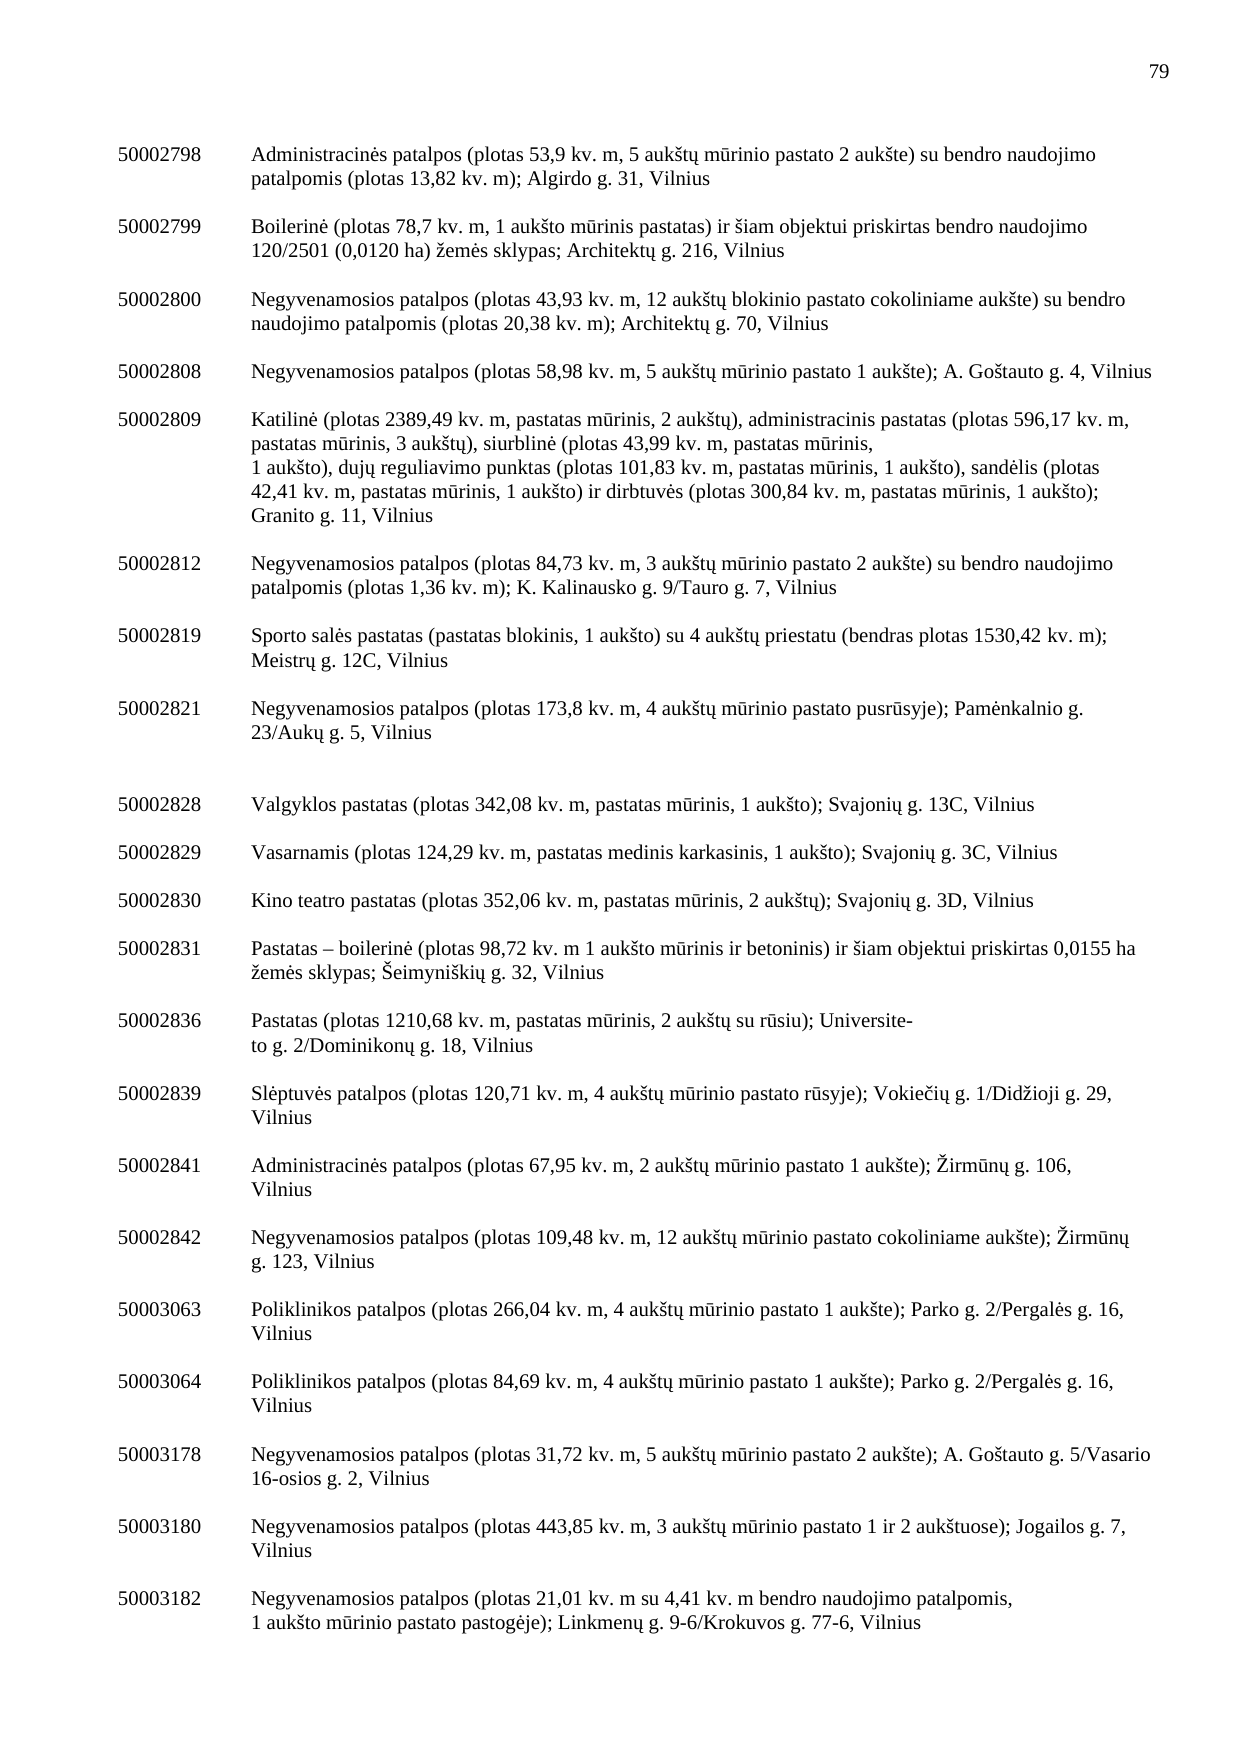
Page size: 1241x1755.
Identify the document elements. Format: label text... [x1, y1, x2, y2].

table_cell [1208, 672, 1219, 696]
table_cell [1208, 551, 1219, 599]
table_cell 50002836 [101, 1009, 239, 1057]
table_cell [1166, 888, 1183, 912]
table_cell 50002812 [101, 551, 239, 599]
table_cell [1200, 551, 1208, 599]
table_cell [1219, 527, 1240, 551]
table_cell Kino teatro pastatas (plotas 352,06 kv. m, pastatas mūrinis, 2 aukštų); Svajonių g. 3D, Vilnius [240, 888, 1149, 912]
table_cell [1166, 1009, 1183, 1057]
table_cell [1219, 1514, 1240, 1562]
table_cell [1208, 864, 1219, 888]
table_cell [1219, 984, 1240, 1008]
table_cell [1149, 1225, 1166, 1273]
table_cell [1166, 624, 1183, 672]
table_cell [1219, 551, 1240, 599]
table_cell [1219, 936, 1240, 984]
table_cell Vasarnamis (plotas 124,29 kv. m, pastatas medinis karkasinis, 1 aukšto); Svajonių g. 3C, Vilnius [240, 840, 1149, 864]
table_cell [1183, 696, 1200, 744]
table_cell [101, 672, 1208, 696]
table_cell [1219, 1129, 1240, 1153]
table_cell Katilinė (plotas 2389,49 kv. m, pastatas mūrinis, 2 aukštų), administracinis pastatas (plotas 596,17 kv. m, pastatas mūrinis, 3 aukštų), siurblinė (plotas 43,99 kv. m, pastatas mūrinis, 1 aukšto), dujų reguliavimo punktas (plotas 101,83 kv. m, pastatas mūrinis, 1 aukšto), sandėlis (plotas 42,41 kv. m, pastatas mūrinis, 1 aukšto) ir dirbtuvės (plotas 300,84 kv. m, pastatas mūrinis, 1 aukšto); Granito g. 11, Vilnius [240, 407, 1149, 527]
table_cell [1219, 672, 1240, 696]
table_cell [1208, 190, 1219, 214]
table_cell [1208, 527, 1219, 551]
table_cell [1200, 407, 1208, 527]
table_cell [1208, 287, 1219, 335]
table_cell 50002841 [101, 1153, 239, 1201]
table_cell [1219, 1369, 1240, 1417]
table_cell [1166, 1153, 1183, 1201]
table_cell [1219, 624, 1240, 672]
table_cell [101, 1418, 1208, 1442]
table_cell [101, 768, 1208, 792]
table_cell 50002828 [101, 792, 239, 816]
table_cell [1166, 1586, 1183, 1634]
table_cell [1166, 792, 1183, 816]
table_cell [1183, 407, 1200, 527]
table_cell [1183, 359, 1200, 383]
table_cell [1200, 142, 1208, 190]
table_cell [1208, 1634, 1219, 1658]
table_cell 50002830 [101, 888, 239, 912]
table_cell [1200, 359, 1208, 383]
table_cell [1166, 551, 1183, 599]
table_cell [1208, 1273, 1219, 1297]
table_cell [1219, 1201, 1240, 1225]
table_cell [1200, 1009, 1208, 1057]
table_cell [1149, 1153, 1166, 1201]
table_cell [1200, 1514, 1208, 1562]
table_cell [1149, 1514, 1166, 1562]
table_cell [101, 335, 1208, 359]
table_cell [1183, 840, 1200, 864]
table_cell [1149, 888, 1166, 912]
table_cell [1183, 1153, 1200, 1201]
table_cell [1183, 142, 1200, 190]
table_cell [1219, 1345, 1240, 1369]
table_cell 50003182 [101, 1586, 239, 1634]
table_cell [1149, 287, 1166, 335]
table_cell [1183, 1081, 1200, 1129]
table_cell [101, 383, 1208, 407]
table_cell [101, 1129, 1208, 1153]
table_cell 50002839 [101, 1081, 239, 1129]
table_cell [1149, 142, 1166, 190]
table_cell [1183, 624, 1200, 672]
table_cell [1183, 888, 1200, 912]
table_cell [101, 527, 1208, 551]
table_cell [1200, 1586, 1208, 1634]
table_cell [1208, 744, 1219, 768]
table_cell [1219, 142, 1240, 190]
table_cell [1219, 1297, 1240, 1345]
table_cell Slėptuvės patalpos (plotas 120,71 kv. m, 4 aukštų mūrinio pastato rūsyje); Vokiečių g. 1/Didžioji g. 29, Vilnius [240, 1081, 1183, 1129]
table_cell [1183, 214, 1200, 262]
table_cell [1183, 1009, 1200, 1057]
table_cell [101, 1658, 1208, 1682]
table_cell [1208, 816, 1219, 840]
table_cell 50002800 [101, 287, 239, 335]
table_cell [1219, 383, 1240, 407]
table_cell [1208, 984, 1219, 1008]
table_cell 50003064 [101, 1369, 239, 1417]
table_cell [1219, 599, 1240, 623]
table_cell [1208, 1490, 1219, 1514]
table_cell [101, 599, 1208, 623]
table_cell Negyvenamosios patalpos (plotas 43,93 kv. m, 12 aukštų blokinio pastato cokoliniame aukšte) su bendro naudojimo patalpomis (plotas 20,38 kv. m); Architektų g. 70, Vilnius [240, 287, 1149, 335]
table_cell [101, 1057, 1208, 1081]
table_cell [1183, 1586, 1200, 1634]
table_cell Pastatas – boilerinė (plotas 98,72 kv. m 1 aukšto mūrinis ir betoninis) ir šiam objektui priskirtas 0,0155 ha žemės sklypas; Šeimyniškių g. 32, Vilnius [240, 936, 1149, 984]
table_cell [1208, 118, 1219, 142]
table_cell [1219, 1634, 1240, 1658]
table_cell [1208, 1345, 1219, 1369]
table_cell 50002809 [101, 407, 239, 527]
table_cell Boilerinė (plotas 78,7 kv. m, 1 aukšto mūrinis pastatas) ir šiam objektui priskirtas bendro naudojimo 120/2501 (0,0120 ha) žemės sklypas; Architektų g. 216, Vilnius [240, 214, 1149, 262]
table_cell Negyvenamosios patalpos (plotas 173,8 kv. m, 4 aukštų mūrinio pastato pusrūsyje); Pamėnkalnio g. 23/Aukų g. 5, Vilnius [240, 696, 1149, 744]
table_cell [1219, 888, 1240, 912]
table_cell [1183, 287, 1200, 335]
table_cell [1208, 1418, 1219, 1442]
table_cell [1166, 696, 1183, 744]
table_cell [1208, 1297, 1219, 1345]
table_cell [1183, 1369, 1200, 1417]
table_cell [1183, 551, 1200, 599]
table_cell [1166, 359, 1183, 383]
table_cell [1208, 624, 1219, 672]
table_cell [1149, 936, 1166, 984]
table_cell [101, 1201, 1208, 1225]
table_cell [1208, 936, 1219, 984]
table_cell [1200, 1153, 1208, 1201]
table_cell [1200, 936, 1208, 984]
table_cell [1149, 214, 1166, 262]
table_cell [1208, 142, 1219, 190]
table_cell [1208, 1586, 1219, 1634]
table_cell [1200, 287, 1208, 335]
table_cell [1149, 407, 1166, 527]
table_cell 50002842 [101, 1225, 239, 1273]
table_cell Negyvenamosios patalpos (plotas 31,72 kv. m, 5 aukštų mūrinio pastato 2 aukšte); A. Goštauto g. 5/Vasario 16-osios g. 2, Vilnius [240, 1442, 1166, 1490]
table_cell 50003178 [101, 1442, 239, 1490]
table_cell [1200, 1297, 1208, 1345]
table_cell 50002821 [101, 696, 239, 744]
table_cell [1183, 1514, 1200, 1562]
table_cell [101, 816, 1208, 840]
table_cell [1208, 840, 1219, 864]
table_cell [101, 984, 1208, 1008]
table_cell [1200, 792, 1208, 816]
table_cell [101, 1345, 1208, 1369]
table_cell [1208, 1129, 1219, 1153]
table_cell [1166, 1442, 1183, 1490]
table_cell [1166, 407, 1183, 527]
table_cell [1208, 1009, 1219, 1057]
table_cell [1219, 696, 1240, 744]
table_cell 50002819 [101, 624, 239, 672]
table_cell [1208, 792, 1219, 816]
table_cell [1219, 792, 1240, 816]
table_cell [1219, 335, 1240, 359]
table_cell [1208, 1369, 1219, 1417]
table_cell [1219, 1490, 1240, 1514]
table_cell [1200, 1225, 1208, 1273]
table_cell Pastatas (plotas 1210,68 kv. m, pastatas mūrinis, 2 aukštų su rūsiu); Universite- to g. 2/Dominikonų g. 18, Vilnius [240, 1009, 1149, 1057]
table_cell [1200, 1081, 1208, 1129]
table_cell 50003180 [101, 1514, 239, 1562]
table_cell [1149, 1009, 1166, 1057]
table_cell [1166, 1514, 1183, 1562]
table_cell [1208, 335, 1219, 359]
table_cell [1219, 1153, 1240, 1201]
table_cell [1208, 1442, 1219, 1490]
table_cell [1208, 1658, 1219, 1682]
table_cell [1219, 816, 1240, 840]
table_cell [101, 190, 1208, 214]
table_cell [1208, 912, 1219, 936]
table_cell [101, 1562, 1208, 1586]
table_cell [1219, 214, 1240, 262]
table_cell [1200, 888, 1208, 912]
table_cell [1219, 768, 1240, 792]
table_cell [1200, 1442, 1208, 1490]
table_cell [1166, 287, 1183, 335]
table_cell Poliklinikos patalpos (plotas 266,04 kv. m, 4 aukštų mūrinio pastato 1 aukšte); Parko g. 2/Pergalės g. 16, Vilnius [240, 1297, 1200, 1345]
table_cell [1166, 1225, 1183, 1273]
table_cell [1149, 840, 1166, 864]
table_cell [1149, 624, 1166, 672]
table_cell [1208, 407, 1219, 527]
table_cell [1208, 263, 1219, 287]
table_cell Negyvenamosios patalpos (plotas 84,73 kv. m, 3 aukštų mūrinio pastato 2 aukšte) su bendro naudojimo patalpomis (plotas 1,36 kv. m); K. Kalinausko g. 9/Tauro g. 7, Vilnius [240, 551, 1149, 599]
table_cell [1208, 1201, 1219, 1225]
table_cell [1219, 912, 1240, 936]
table_cell 50002829 [101, 840, 239, 864]
table_cell [1183, 1225, 1200, 1273]
table_cell [101, 912, 1208, 936]
table_cell [101, 1273, 1208, 1297]
table_cell [1200, 1369, 1208, 1417]
table_cell [1219, 1562, 1240, 1586]
table_cell [1166, 840, 1183, 864]
table_cell [1149, 551, 1166, 599]
table_cell 50002808 [101, 359, 239, 383]
table_cell Negyvenamosios patalpos (plotas 443,85 kv. m, 3 aukštų mūrinio pastato 1 ir 2 aukštuose); Jogailos g. 7, Vilnius [240, 1514, 1149, 1562]
table_cell [101, 864, 1208, 888]
table_cell [101, 744, 1208, 768]
table_cell [1219, 1658, 1240, 1682]
table_cell 50002799 [101, 214, 239, 262]
table_cell Administracinės patalpos (plotas 67,95 kv. m, 2 aukštų mūrinio pastato 1 aukšte); Žirmūnų g. 106, Vilnius [240, 1153, 1149, 1201]
table_cell [1208, 1514, 1219, 1562]
table_cell [1219, 1442, 1240, 1490]
table_cell [1219, 263, 1240, 287]
table_cell Poliklinikos patalpos (plotas 84,69 kv. m, 4 aukštų mūrinio pastato 1 aukšte); Parko g. 2/Pergalės g. 16, Vilnius [240, 1369, 1183, 1417]
table_cell Valgyklos pastatas (plotas 342,08 kv. m, pastatas mūrinis, 1 aukšto); Svajonių g. 13C, Vilnius [240, 792, 1149, 816]
table_cell [1219, 118, 1240, 142]
table_cell [1166, 214, 1183, 262]
table_cell [1219, 1273, 1240, 1297]
table_cell [1208, 1153, 1219, 1201]
table_cell [1208, 1225, 1219, 1273]
table_cell [1219, 407, 1240, 527]
table_cell [1219, 840, 1240, 864]
table_cell [1219, 864, 1240, 888]
table_cell [1219, 1586, 1240, 1634]
table_cell [1208, 696, 1219, 744]
table_cell [1219, 359, 1240, 383]
table_cell [1183, 1442, 1200, 1490]
table_cell [1219, 1225, 1240, 1273]
table_cell [1208, 359, 1219, 383]
table_cell [1208, 383, 1219, 407]
table_cell [1166, 142, 1183, 190]
table_cell [1219, 744, 1240, 768]
table_cell [1219, 1081, 1240, 1129]
table_cell Sporto salės pastatas (pastatas blokinis, 1 aukšto) su 4 aukštų priestatu (bendras plotas 1530,42 kv. m); Meistrų g. 12C, Vilnius [240, 624, 1149, 672]
table_cell [1200, 696, 1208, 744]
table_cell [1183, 792, 1200, 816]
table_cell [1149, 792, 1166, 816]
table_cell 50003063 [101, 1297, 239, 1345]
table_cell 50002798 [101, 142, 239, 190]
table_cell [1208, 768, 1219, 792]
table_cell [1208, 1081, 1219, 1129]
table_cell Negyvenamosios patalpos (plotas 21,01 kv. m su 4,41 kv. m bendro naudojimo patalpomis, 1 aukšto mūrinio pastato pastogėje); Linkmenų g. 9-6/Krokuvos g. 77-6, Vilnius [240, 1586, 1149, 1634]
table_cell [1200, 214, 1208, 262]
table_cell [1208, 599, 1219, 623]
table_cell [1166, 936, 1183, 984]
table_cell [1149, 696, 1166, 744]
table_cell [101, 263, 1208, 287]
table_cell [1200, 840, 1208, 864]
table_cell 50002831 [101, 936, 239, 984]
table_cell [1219, 1009, 1240, 1057]
table_cell Negyvenamosios patalpos (plotas 58,98 kv. m, 5 aukštų mūrinio pastato 1 aukšte); A. Goštauto g. 4, Vilnius [240, 359, 1166, 383]
table_cell [1200, 624, 1208, 672]
table_cell [1149, 1586, 1166, 1634]
table_cell [101, 118, 1208, 142]
table_cell [1219, 287, 1240, 335]
table_cell Negyvenamosios patalpos (plotas 109,48 kv. m, 12 aukštų mūrinio pastato cokoliniame aukšte); Žirmūnų g. 123, Vilnius [240, 1225, 1149, 1273]
table_cell [1208, 888, 1219, 912]
table_cell [101, 1634, 1208, 1658]
table_cell [101, 1490, 1208, 1514]
table_cell [1219, 1057, 1240, 1081]
table_cell [1219, 1418, 1240, 1442]
table_cell [1183, 936, 1200, 984]
table_cell [1208, 214, 1219, 262]
table_cell [1208, 1562, 1219, 1586]
table_cell [1219, 190, 1240, 214]
table_cell Administracinės patalpos (plotas 53,9 kv. m, 5 aukštų mūrinio pastato 2 aukšte) su bendro naudojimo patalpomis (plotas 13,82 kv. m); Algirdo g. 31, Vilnius [240, 142, 1149, 190]
table_cell [1208, 1057, 1219, 1081]
